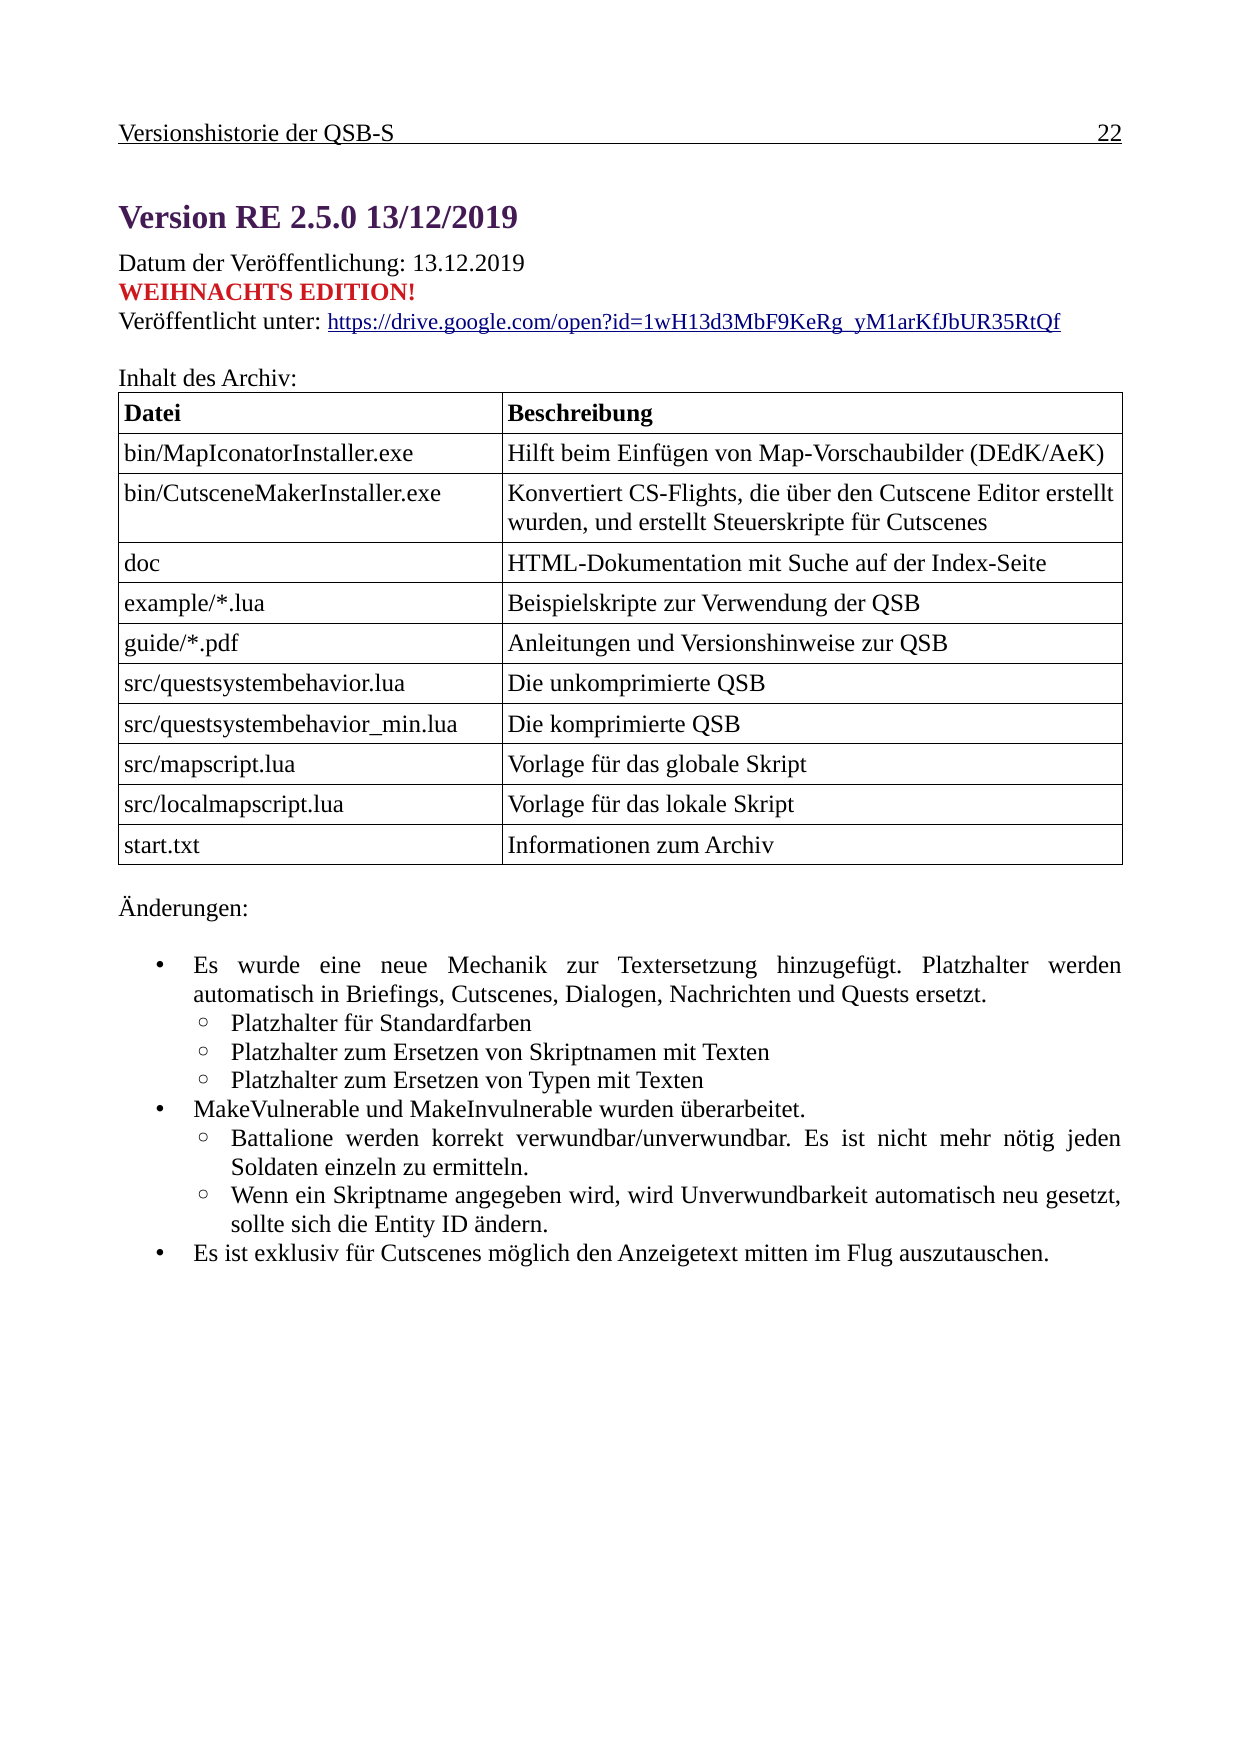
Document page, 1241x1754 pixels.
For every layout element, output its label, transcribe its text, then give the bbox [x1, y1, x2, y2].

table_cell src/questsystembehavior.lua [119, 664, 502, 703]
table_cell src/questsystembehavior_min.lua [119, 704, 502, 743]
list Platzhalter zum Ersetzen von Skriptnamen mit Texten [193, 1037, 1122, 1066]
list Platzhalter für Standardfarben [193, 1008, 1122, 1037]
text Änderungen: [118, 893, 1122, 922]
list MakeVulnerable und MakeInvulnerable wurden überarbeitet. [156, 1094, 1122, 1123]
table_cell Die unkomprimierte QSB [503, 664, 1122, 703]
list Wenn ein Skriptname angegeben wird, wird Unverwundbarkeit automatisch neu gesetzt, sollte sich die Entity ID ändern. [193, 1181, 1122, 1238]
table_cell HTML-Dokumentation mit Suche auf der Index-Seite [503, 543, 1122, 582]
subtitle Version RE 2.5.0 13/12/2019 [118, 197, 1122, 236]
text Inhalt des Archiv: [118, 363, 1122, 392]
list Es wurde eine neue Mechanik zur Textersetzung hinzugefügt. Platzhalter werden automatisch in Briefings, Cutscenes, Dialogen, Nachrichten und Quests ersetzt. [156, 951, 1122, 1008]
table_header Beschreibung [503, 393, 1122, 432]
table_cell Vorlage für das globale Skript [503, 744, 1122, 784]
table_cell example/*.lua [119, 583, 502, 622]
table_cell bin/MapIconatorInstaller.exe [119, 434, 502, 473]
text Datum der Veröffentlichung: 13.12.2019 [118, 248, 1122, 277]
list Battalione werden korrekt verwundbar/unverwundbar. Es ist nicht mehr nötig jeden Soldaten einzeln zu ermitteln. [193, 1123, 1122, 1181]
table_header Datei [119, 393, 502, 432]
table_cell doc [119, 543, 502, 582]
list Es ist exklusiv für Cutscenes möglich den Anzeigetext mitten im Flug auszutauschen. [156, 1238, 1122, 1267]
table_cell Beispielskripte zur Verwendung der QSB [503, 583, 1122, 622]
table_cell src/localmapscript.lua [119, 785, 502, 824]
list Platzhalter zum Ersetzen von Typen mit Texten [193, 1066, 1122, 1094]
table_cell bin/CutsceneMakerInstaller.exe [119, 474, 502, 542]
table_cell Informationen zum Archiv [503, 825, 1122, 864]
table_cell Konvertiert CS-Flights, die über den Cutscene Editor erstellt wurden, und erstellt Steuerskripte für Cutscenes [503, 474, 1122, 542]
table_cell Anleitungen und Versionshinweise zur QSB [503, 624, 1122, 663]
table_cell Hilft beim Einfügen von Map-Vorschaubilder (DEdK/AeK) [503, 434, 1122, 473]
table_cell start.txt [119, 825, 502, 864]
table_cell src/mapscript.lua [119, 744, 502, 784]
text WEIHNACHTS EDITION! [118, 277, 1122, 306]
table_cell guide/*.pdf [119, 624, 502, 663]
text Veröffentlicht unter: https://drive.google.com/open?id=1wH13d3MbF9KeRg_yM1arKfJbUR35RtQf [118, 306, 1122, 334]
table_cell Die komprimierte QSB [503, 704, 1122, 743]
table_cell Vorlage für das lokale Skript [503, 785, 1122, 824]
